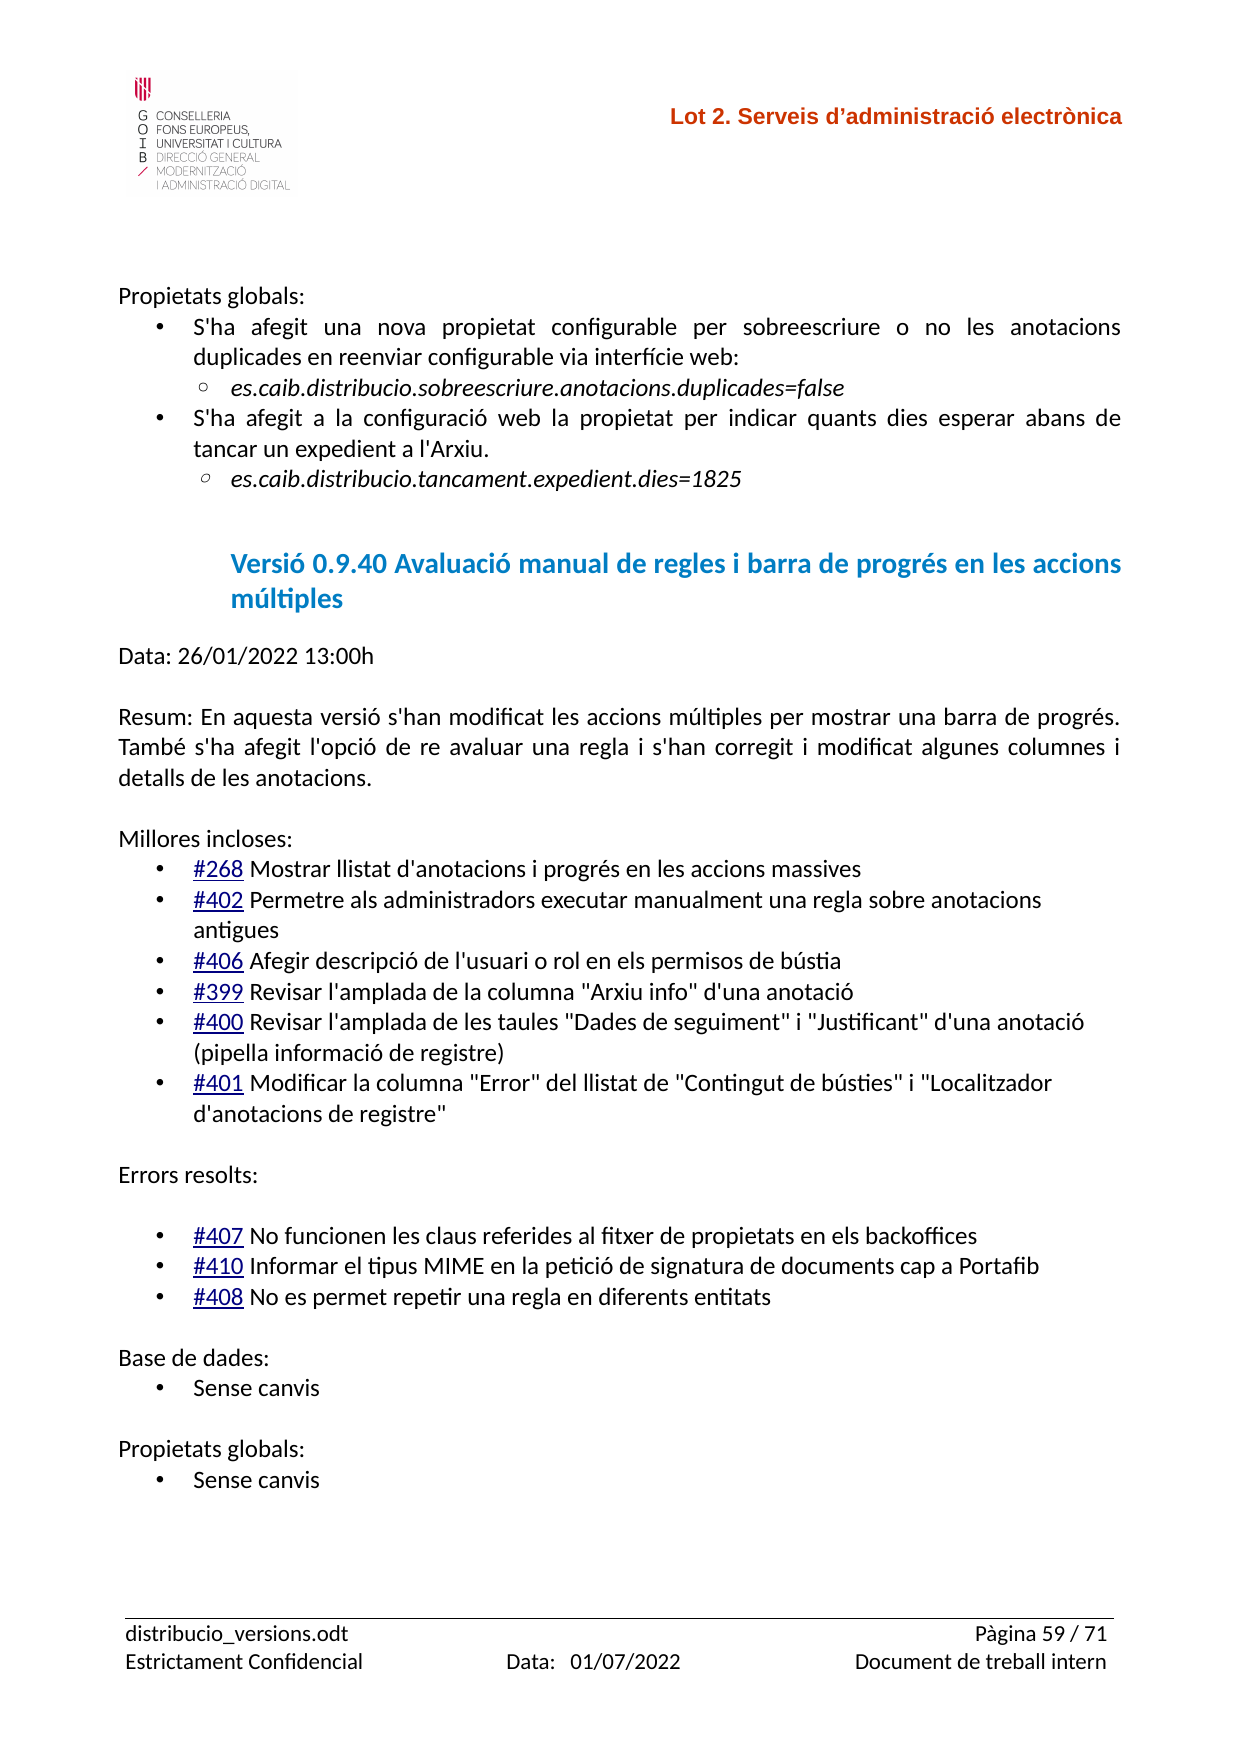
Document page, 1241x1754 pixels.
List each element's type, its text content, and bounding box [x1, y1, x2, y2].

text Base de dades: [118, 1342, 1122, 1372]
list #410 Informar el tipus MIME en la petició de signatura de documents cap a Portafib [156, 1250, 1122, 1281]
list S'ha afegit una nova propietat configurable per sobreescriure o no les anotacions duplicades en reenviar configurable via interfície web: [156, 311, 1122, 372]
list Sense canvis [156, 1464, 1122, 1494]
text Data: 26/01/2022 13:00h [118, 640, 1122, 670]
list Sense canvis [156, 1372, 1122, 1403]
picture [126, 70, 299, 197]
list #401 Modificar la columna "Error" del llistat de "Contingut de bústies" i "Localitzador d'anotacions de registre" [156, 1067, 1122, 1128]
list #406 Afegir descripció de l'usuari o rol en els permisos de bústia [156, 945, 1122, 976]
list #407 No funcionen les claus referides al fitxer de propietats en els backoffices [156, 1220, 1122, 1250]
list #399 Revisar l'amplada de la columna "Arxiu info" d'una anotació [156, 976, 1122, 1006]
list es.caib.distribucio.sobreescriure.anotacions.duplicades=false [193, 372, 1122, 402]
list S'ha afegit a la configuració web la propietat per indicar quants dies esperar abans de tancar un expedient a l'Arxiu. [156, 402, 1122, 463]
list #402 Permetre als administradors executar manualment una regla sobre anotacions antigues [156, 884, 1122, 945]
list es.caib.distribucio.tancament.expedient.dies=1825 [193, 463, 1122, 494]
text Propietats globals: [118, 1433, 1122, 1464]
subtitle Versió 0.9.40 Avaluació manual de regles i barra de progrés en les accions múltiples [153, 545, 1122, 616]
list #408 No es permet repetir una regla en diferents entitats [156, 1281, 1122, 1311]
list #268 Mostrar llistat d'anotacions i progrés en les accions massives [156, 853, 1122, 884]
text Millores incloses: [118, 823, 1122, 853]
list #400 Revisar l'amplada de les taules "Dades de seguiment" i "Justificant" d'una anotació (pipella informació de registre) [156, 1006, 1122, 1067]
text Errors resolts: [118, 1159, 1122, 1189]
text Resum: En aquesta versió s'han modificat les accions múltiples per mostrar una barra de progrés. També s'ha afegit l'opció de re avaluar una regla i s'han corregit i modificat algunes columnes i detalls de les anotacions. [118, 701, 1122, 792]
text Propietats globals: [118, 280, 1122, 311]
